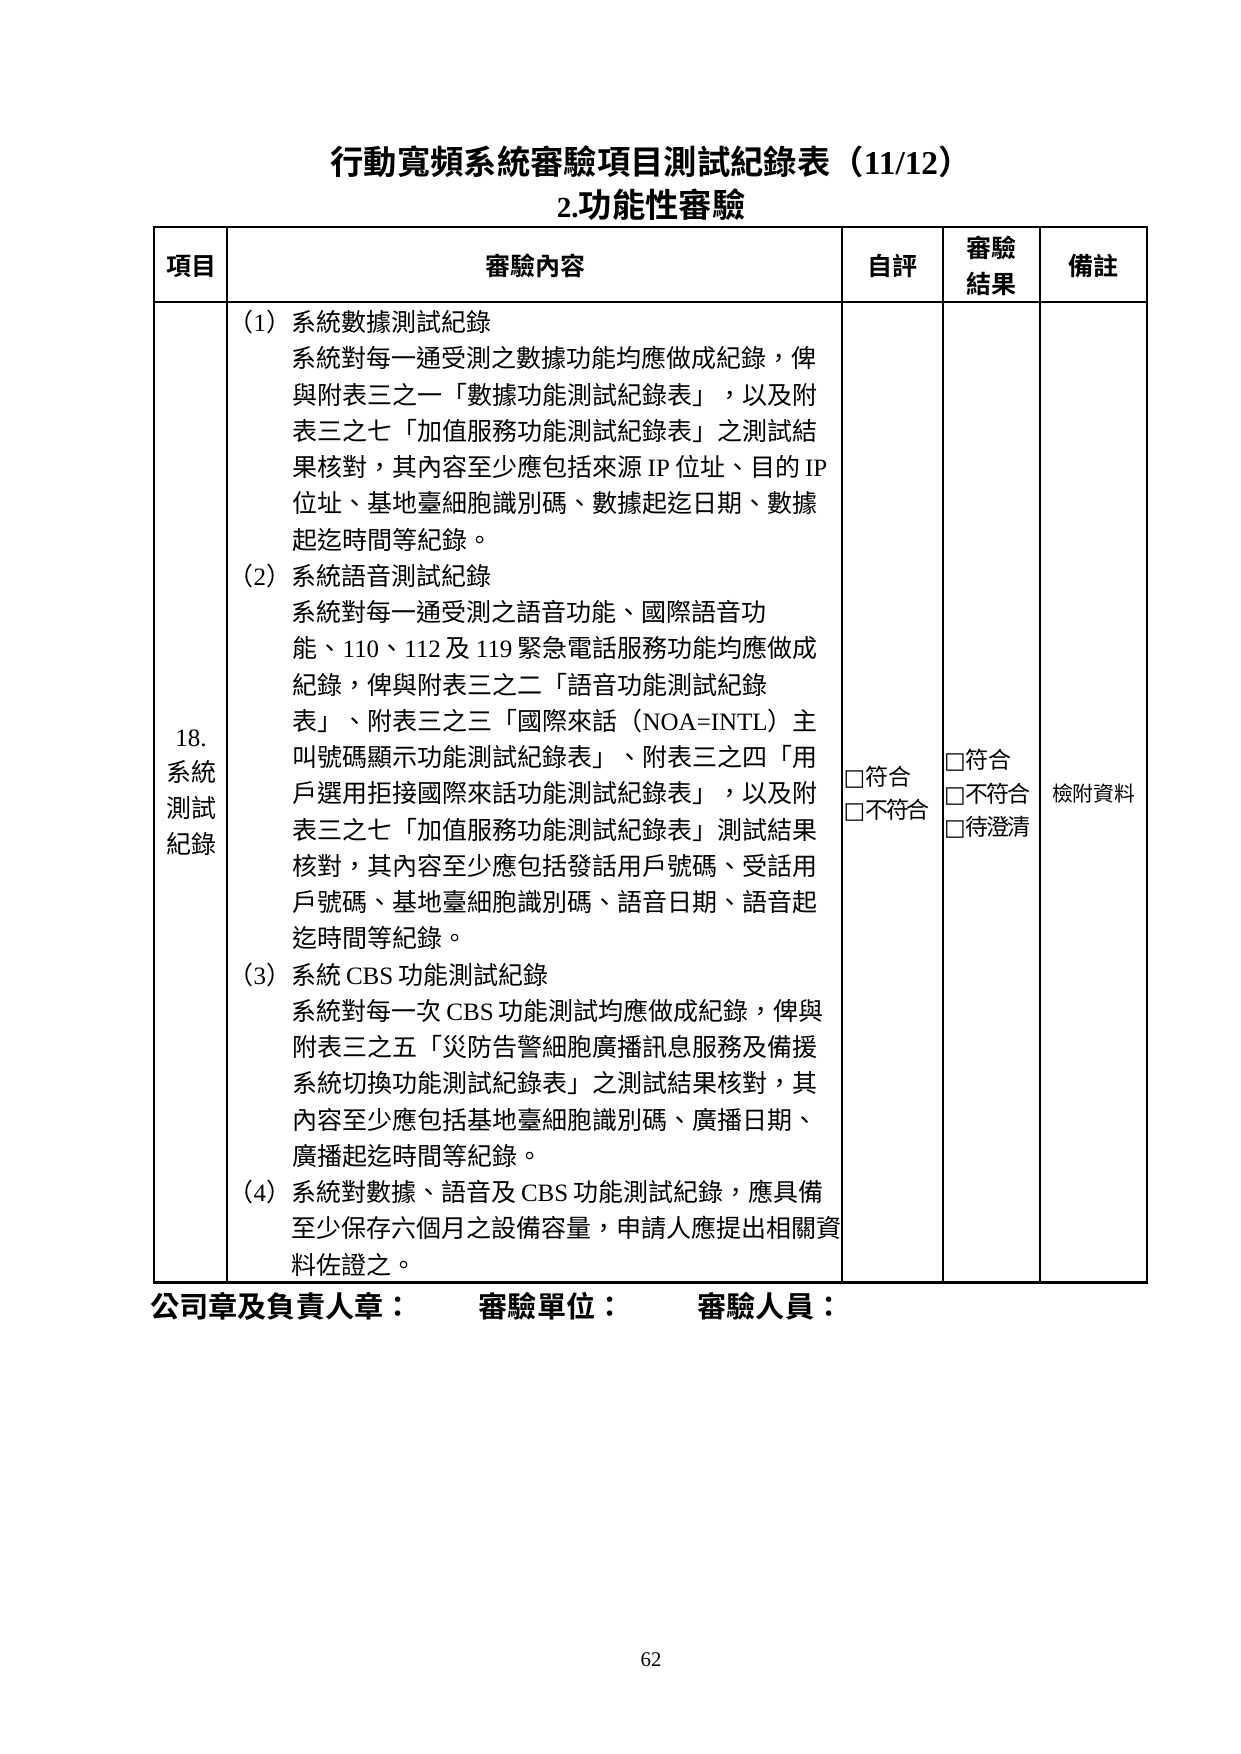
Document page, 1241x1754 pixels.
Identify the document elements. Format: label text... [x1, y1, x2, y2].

table_cell □符合 □不符合 □待澄清 [944, 303, 1039, 1281]
table_header 自評 [843, 228, 942, 301]
table_cell （1）系統數據測試紀錄 系統對每一通受測之數據功能均應做成紀錄，俾與附表三之一「數據功能測試紀錄表」，以及附表三之七「加值服務功能測試紀錄表」之測試結果核對，其內容至少應包括來源IP位址、目的IP位址、基地臺細胞識別碼、數據起迄日期、數據起迄時間等紀錄。 （2）系統語音測試紀錄 系統對每一通受測之語音功能、國際語音功能、110、112及119緊急電話服務功能均應做成紀錄，俾與附表三之二「語音功能測試紀錄表」、附表三之三「國際來話（NOA=INTL）主叫號碼顯示功能測試紀錄表」、附表三之四「用戶選用拒接國際來話功能測試紀錄表」，以及附表三之七「加值服務功能測試紀錄表」測試結果核對，其內容至少應包括發話用戶號碼、受話用戶號碼、基地臺細胞識別碼、語音日期、語音起迄時間等紀錄。 （3）系統CBS功能測試紀錄 系統對每一次CBS功能測試均應做成紀錄，俾與附表三之五「災防告警細胞廣播訊息服務及備援系統切換功能測試紀錄表」之測試結果核對，其內容至少應包括基地臺細胞識別碼、廣播日期、廣播起迄時間等紀錄。 （4）系統對數據、語音及CBS功能測試紀錄，應具備至少保存六個月之設備容量，申請人應提出相關資料佐證之。 [228, 303, 841, 1281]
table_header 備註 [1041, 228, 1146, 301]
table_cell □符合 □不符合 [843, 303, 942, 1281]
table_header 審驗 結果 [944, 228, 1039, 301]
text 行動寬頻系統審驗項目測試紀錄表（11/12） [150, 136, 1152, 184]
text 2.功能性審驗 [150, 184, 1152, 226]
table_header 項目 [155, 228, 226, 301]
table_header 審驗內容 [228, 228, 841, 301]
table_cell 18. 系統測試紀錄 [155, 303, 226, 1281]
text 公司章及負責人章： 審驗單位： 審驗人員： [150, 1283, 1152, 1326]
table_cell 檢附資料 [1041, 303, 1146, 1281]
